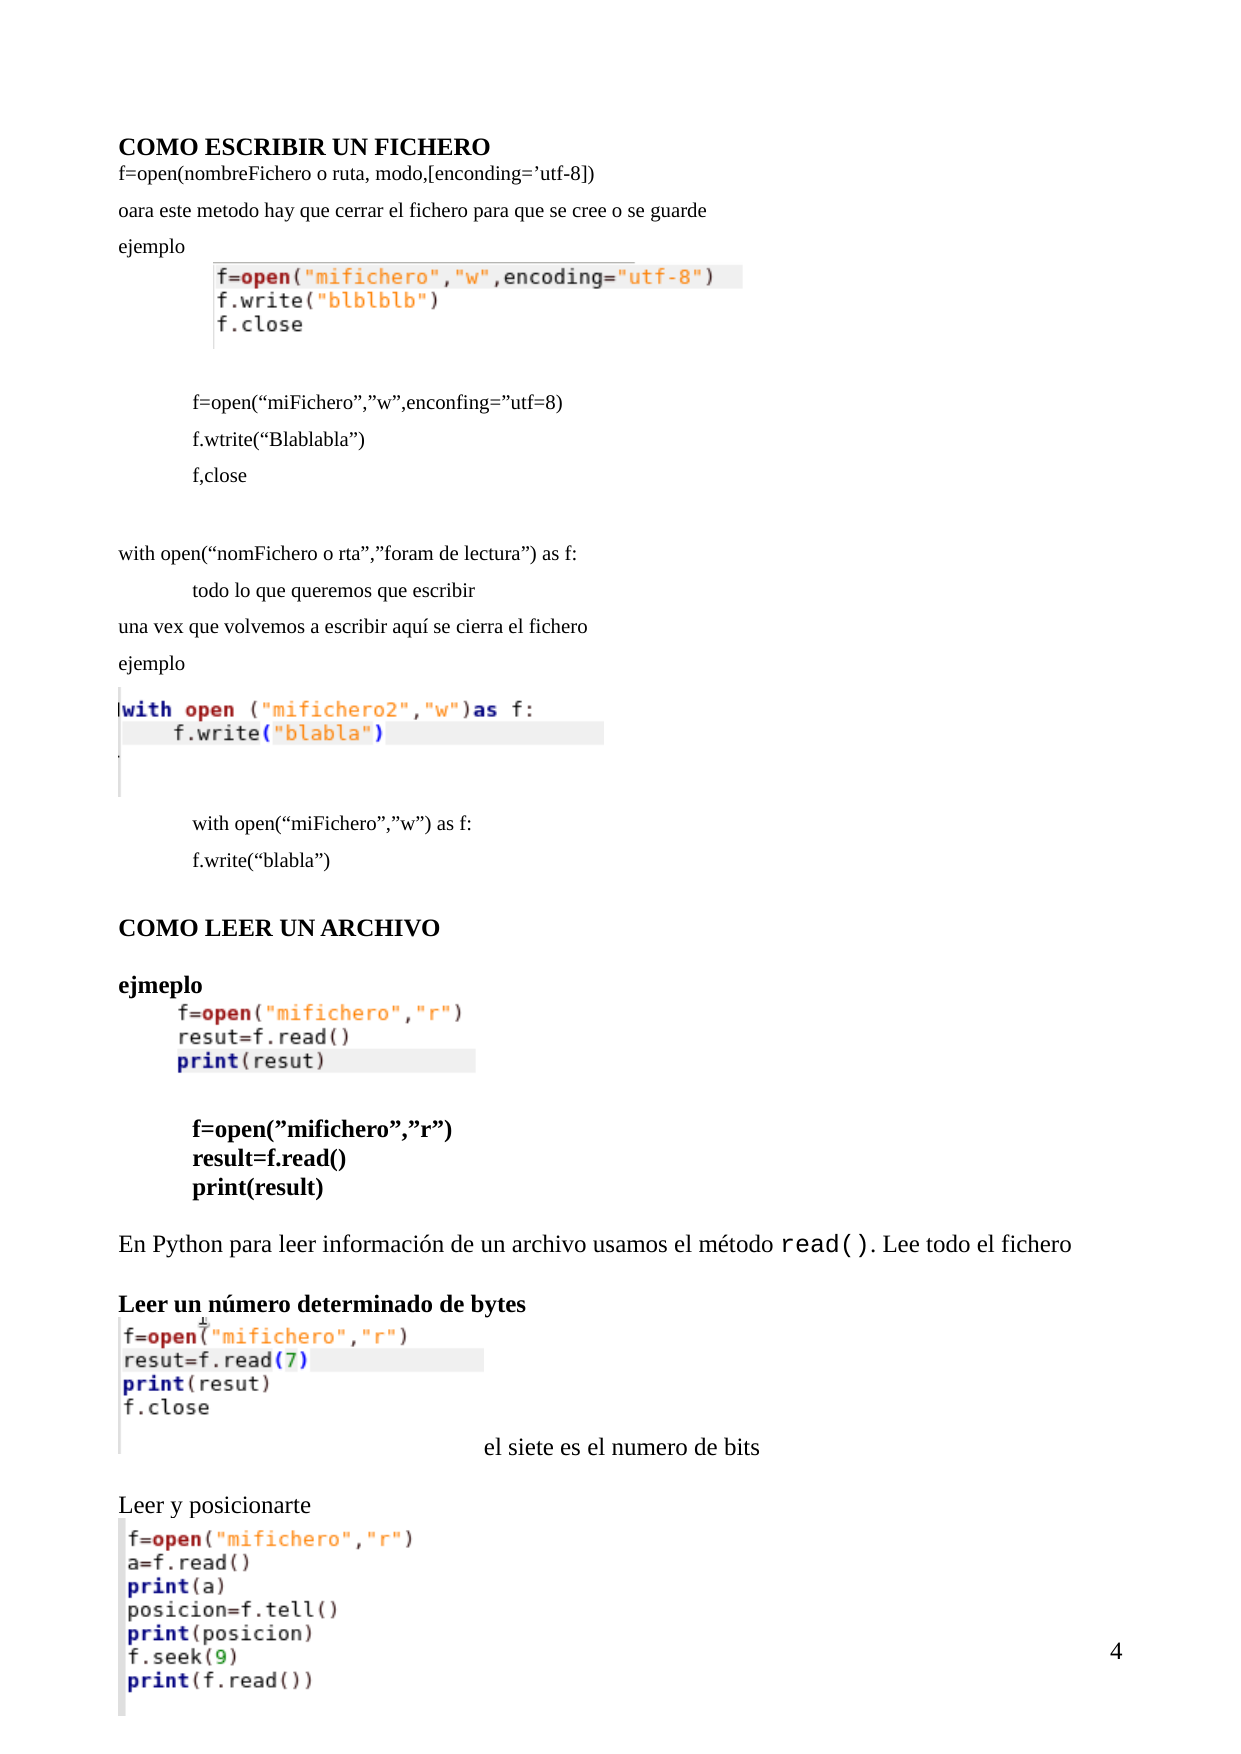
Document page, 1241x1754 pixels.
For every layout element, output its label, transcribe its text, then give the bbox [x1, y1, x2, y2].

picture [213, 262, 743, 349]
text ejemplo [118, 234, 1122, 258]
picture [118, 1317, 484, 1454]
text f,close [118, 463, 1122, 487]
picture [177, 999, 476, 1089]
text ejmeplo [118, 970, 1122, 999]
text ejemplo [118, 651, 1122, 675]
text todo lo que queremos que escribir [118, 577, 1122, 602]
text En Python para leer información de un archivo usamos el método read(). Lee todo el fichero [118, 1229, 1122, 1260]
picture [118, 687, 604, 797]
text f.write(“blabla”) [118, 847, 1122, 872]
text Leer un número determinado de bytes [118, 1289, 1122, 1317]
text f.wtrite(“Blablabla”) [118, 427, 1122, 451]
text COMO ESCRIBIR UN FICHERO [118, 132, 1122, 161]
text f=open(“miFichero”,”w”,enconfing=”utf=8) [118, 390, 1122, 414]
text COMO LEER UN ARCHIVO [118, 913, 1122, 942]
picture [118, 1518, 465, 1716]
text print(result) [118, 1172, 1122, 1200]
text with open(“miFichero”,”w”) as f: [118, 811, 1122, 835]
text result=f.read() [118, 1143, 1122, 1172]
text with open(“nomFichero o rta”,”foram de lectura”) as f: [118, 541, 1122, 565]
text una vex que volvemos a escribir aquí se cierra el fichero [118, 614, 1122, 638]
text f=open(nombreFichero o ruta, modo,[enconding=’utf-8]) [118, 161, 1122, 185]
text el siete es el numero de bits [118, 1432, 1122, 1461]
text f=open(”mifichero”,”r”) [118, 1114, 1122, 1143]
text Leer y posicionarte [118, 1490, 1122, 1519]
text oara este metodo hay que cerrar el fichero para que se cree o se guarde [118, 198, 1122, 222]
